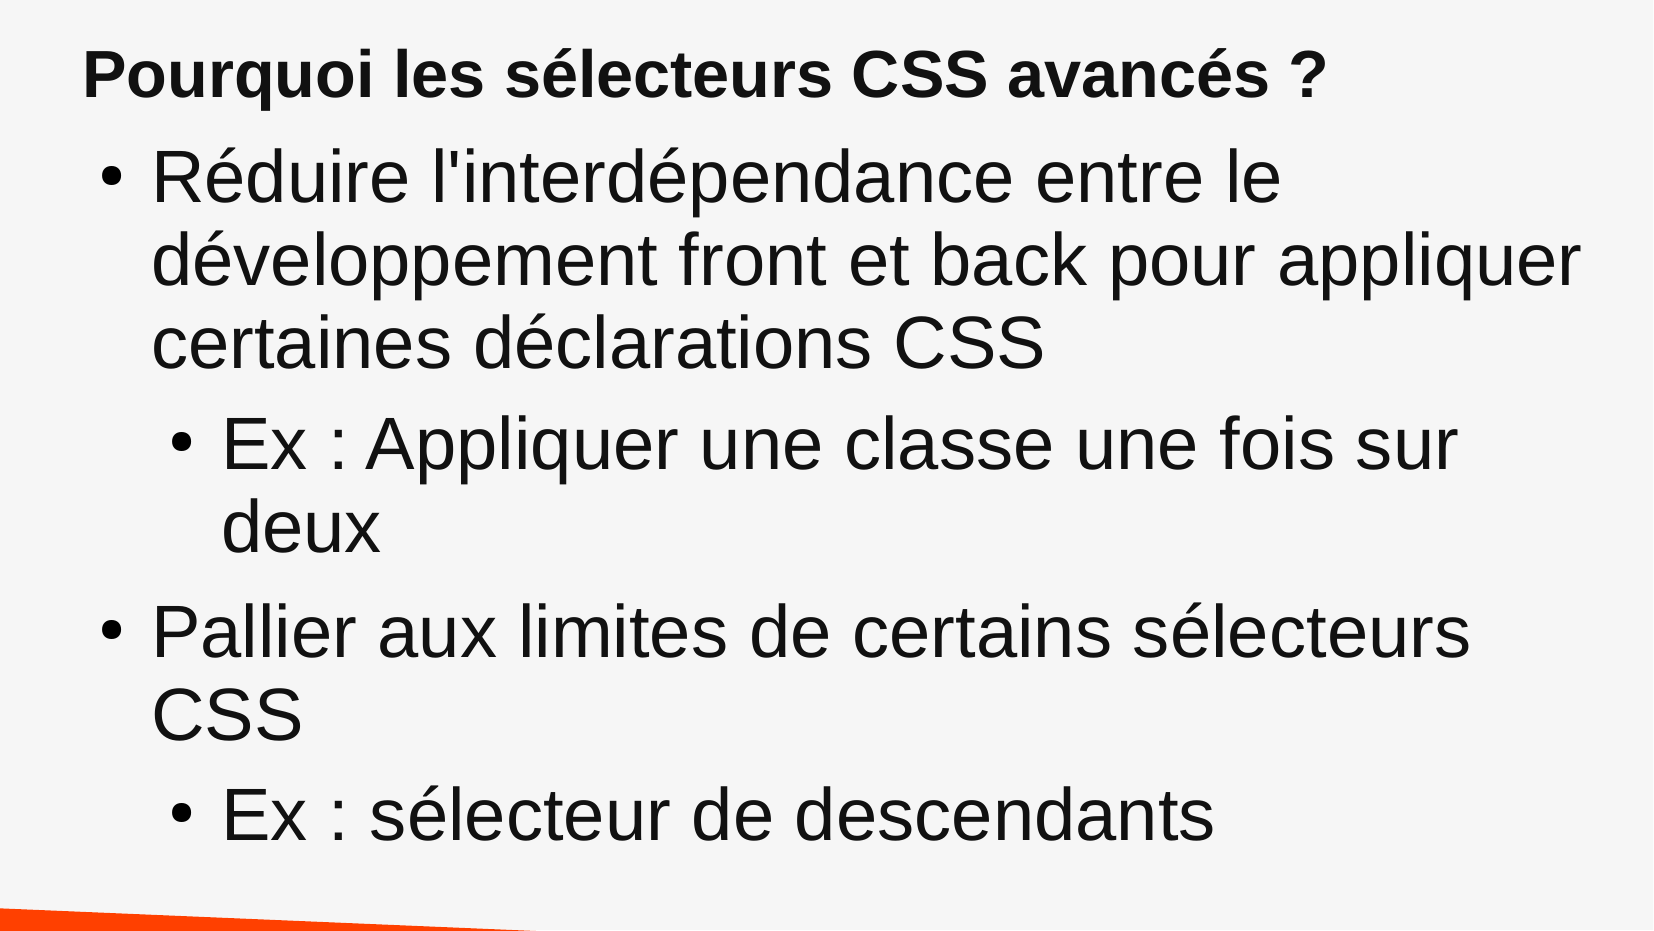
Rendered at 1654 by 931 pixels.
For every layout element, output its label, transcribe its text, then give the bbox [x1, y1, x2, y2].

text_box [0, 908, 536, 931]
title Pourquoi les sélecteurs CSS avancés ? [82, 37, 1571, 114]
list Réduire l'interdépendance entre le développement front et back pour appliquer certaines déclarations CSS Ex : Appliquer une classe une fois sur deux Pallier aux limites de certains sélecteurs CSS Ex : sélecteur de descendants [80, 135, 1620, 857]
